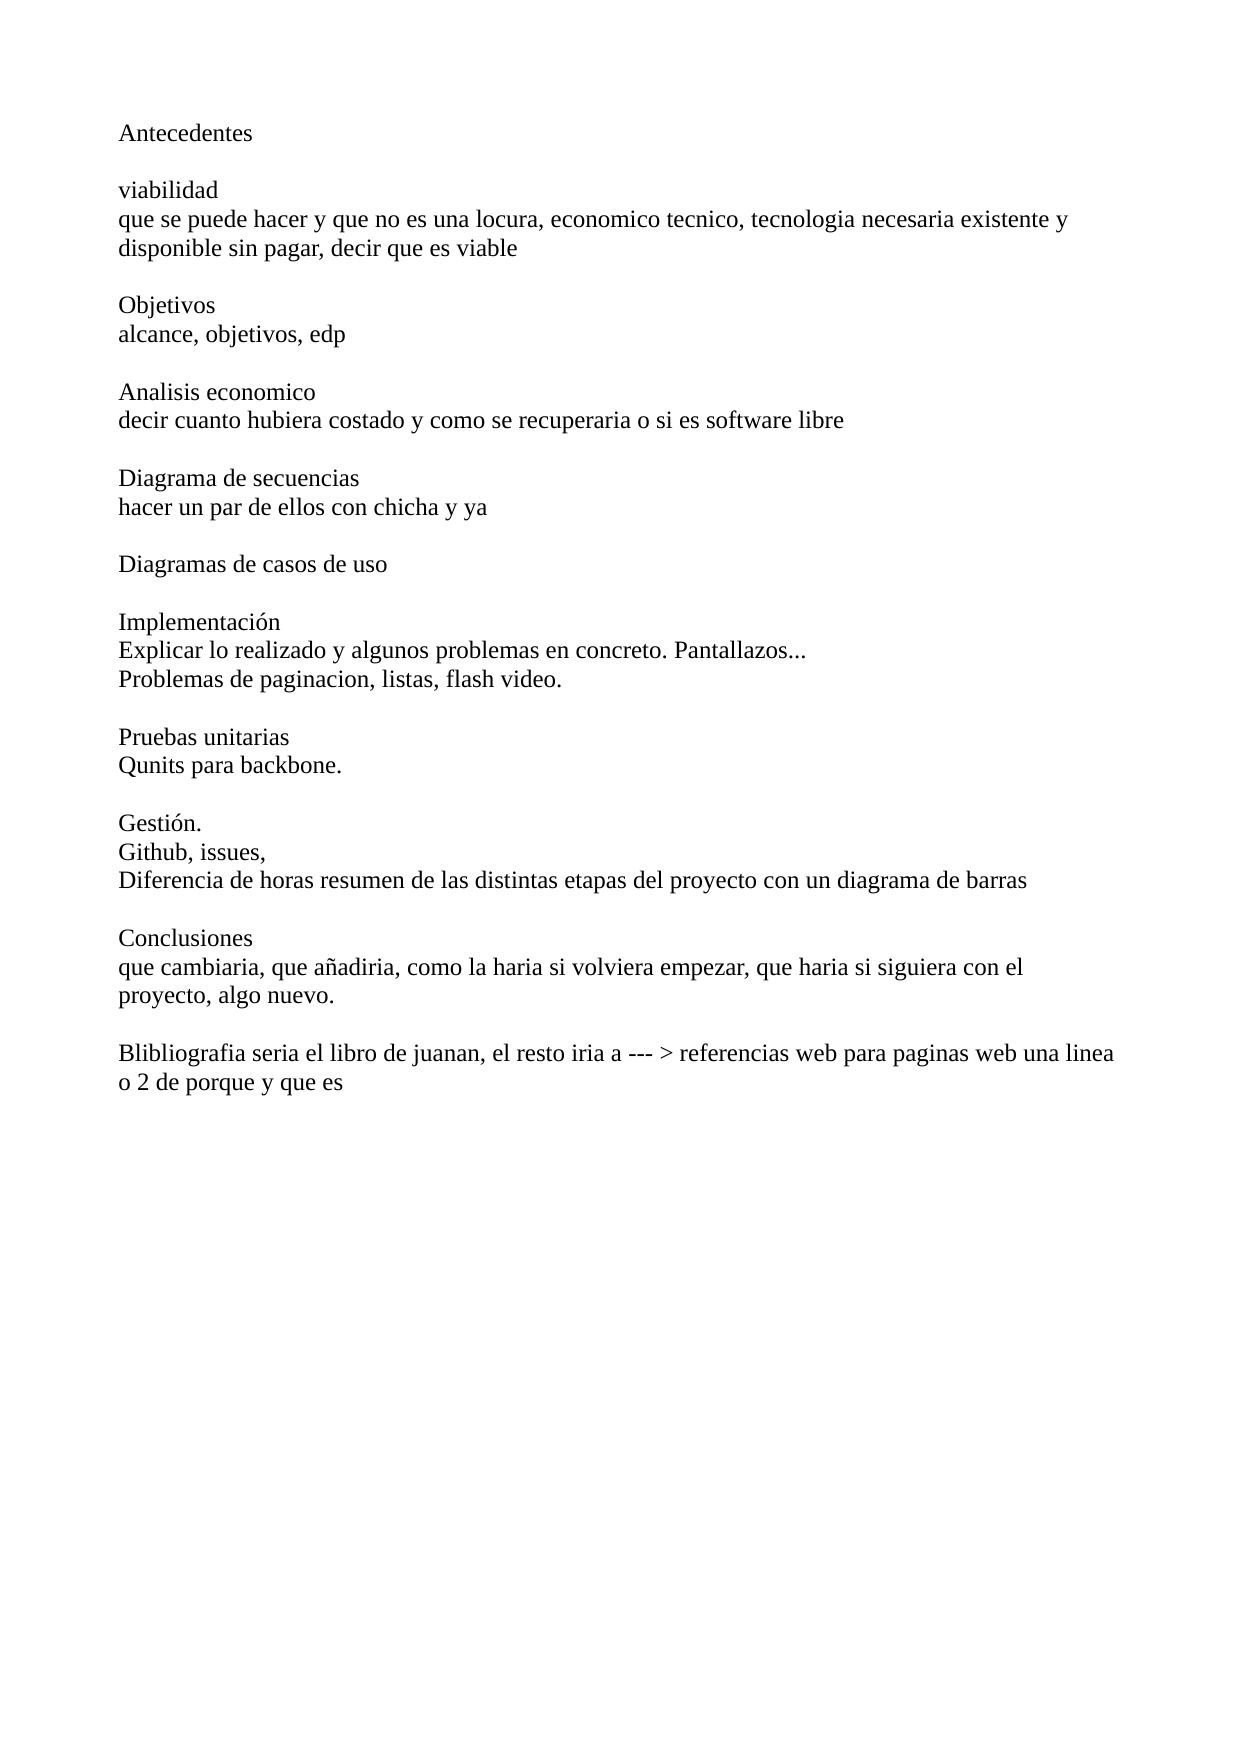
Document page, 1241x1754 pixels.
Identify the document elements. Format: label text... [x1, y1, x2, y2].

text Diagramas de casos de uso [118, 549, 1122, 578]
text decir cuanto hubiera costado y como se recuperaria o si es software libre [118, 406, 1122, 434]
text Problemas de paginacion, listas, flash video. [118, 664, 1122, 693]
text que cambiaria, que añadiria, como la haria si volviera empezar, que haria si siguiera con el proyecto, algo nuevo. [118, 952, 1122, 1009]
text Explicar lo realizado y algunos problemas en concreto. Pantallazos... [118, 636, 1122, 664]
text Gestión. [118, 808, 1122, 837]
text Blibliografia seria el libro de juanan, el resto iria a --- > referencias web para paginas web una linea o 2 de porque y que es [118, 1038, 1122, 1096]
text viabilidad [118, 176, 1122, 204]
text Diferencia de horas resumen de las distintas etapas del proyecto con un diagrama de barras [118, 866, 1122, 894]
text hacer un par de ellos con chicha y ya [118, 492, 1122, 521]
text Antecedentes [118, 118, 1122, 147]
text Qunits para backbone. [118, 751, 1122, 779]
text alcance, objetivos, edp [118, 319, 1122, 348]
text Implementación [118, 607, 1122, 636]
text Analisis economico [118, 377, 1122, 406]
text Github, issues, [118, 837, 1122, 866]
text que se puede hacer y que no es una locura, economico tecnico, tecnologia necesaria existente y disponible sin pagar, decir que es viable [118, 204, 1122, 262]
text Diagrama de secuencias [118, 463, 1122, 492]
text Pruebas unitarias [118, 722, 1122, 751]
text Conclusiones [118, 923, 1122, 952]
text Objetivos [118, 291, 1122, 319]
